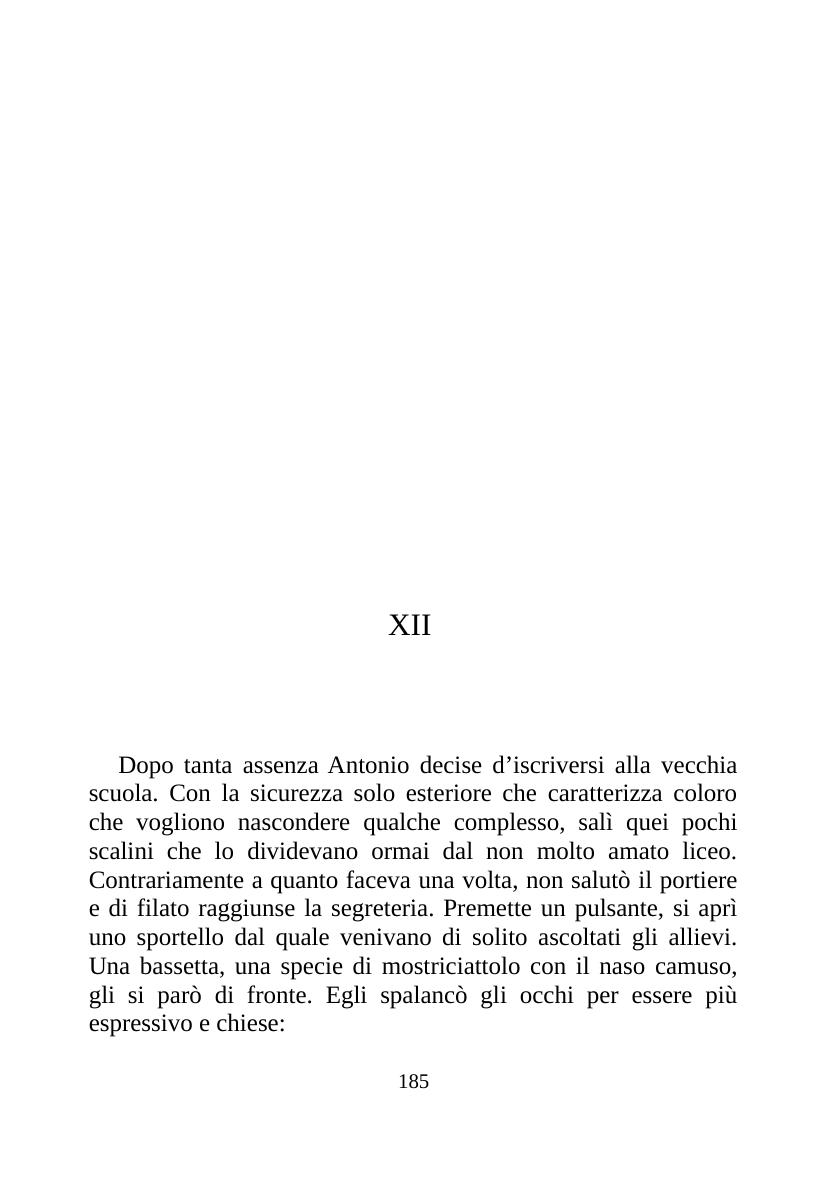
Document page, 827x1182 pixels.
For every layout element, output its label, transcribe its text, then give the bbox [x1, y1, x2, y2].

text Dopo tanta assenza Antonio decise d’iscriversi alla vecchia scuola. Con la sicurezza solo esteriore che caratterizza coloro che vogliono nascondere qualche complesso, salì quei pochi scalini che lo dividevano ormai dal non molto amato liceo. Contrariamente a quanto faceva una volta, non salutò il portiere e di filato raggiunse la segreteria. Premette un pulsante, si aprì uno sportello dal quale venivano di solito ascoltati gli allievi. Una bassetta, una specie di mostriciattolo con il naso camuso, gli si parò di fronte. Egli spalancò gli occhi per essere più espressivo e chiese: [88, 750, 738, 1037]
subtitle XII [88, 606, 738, 642]
